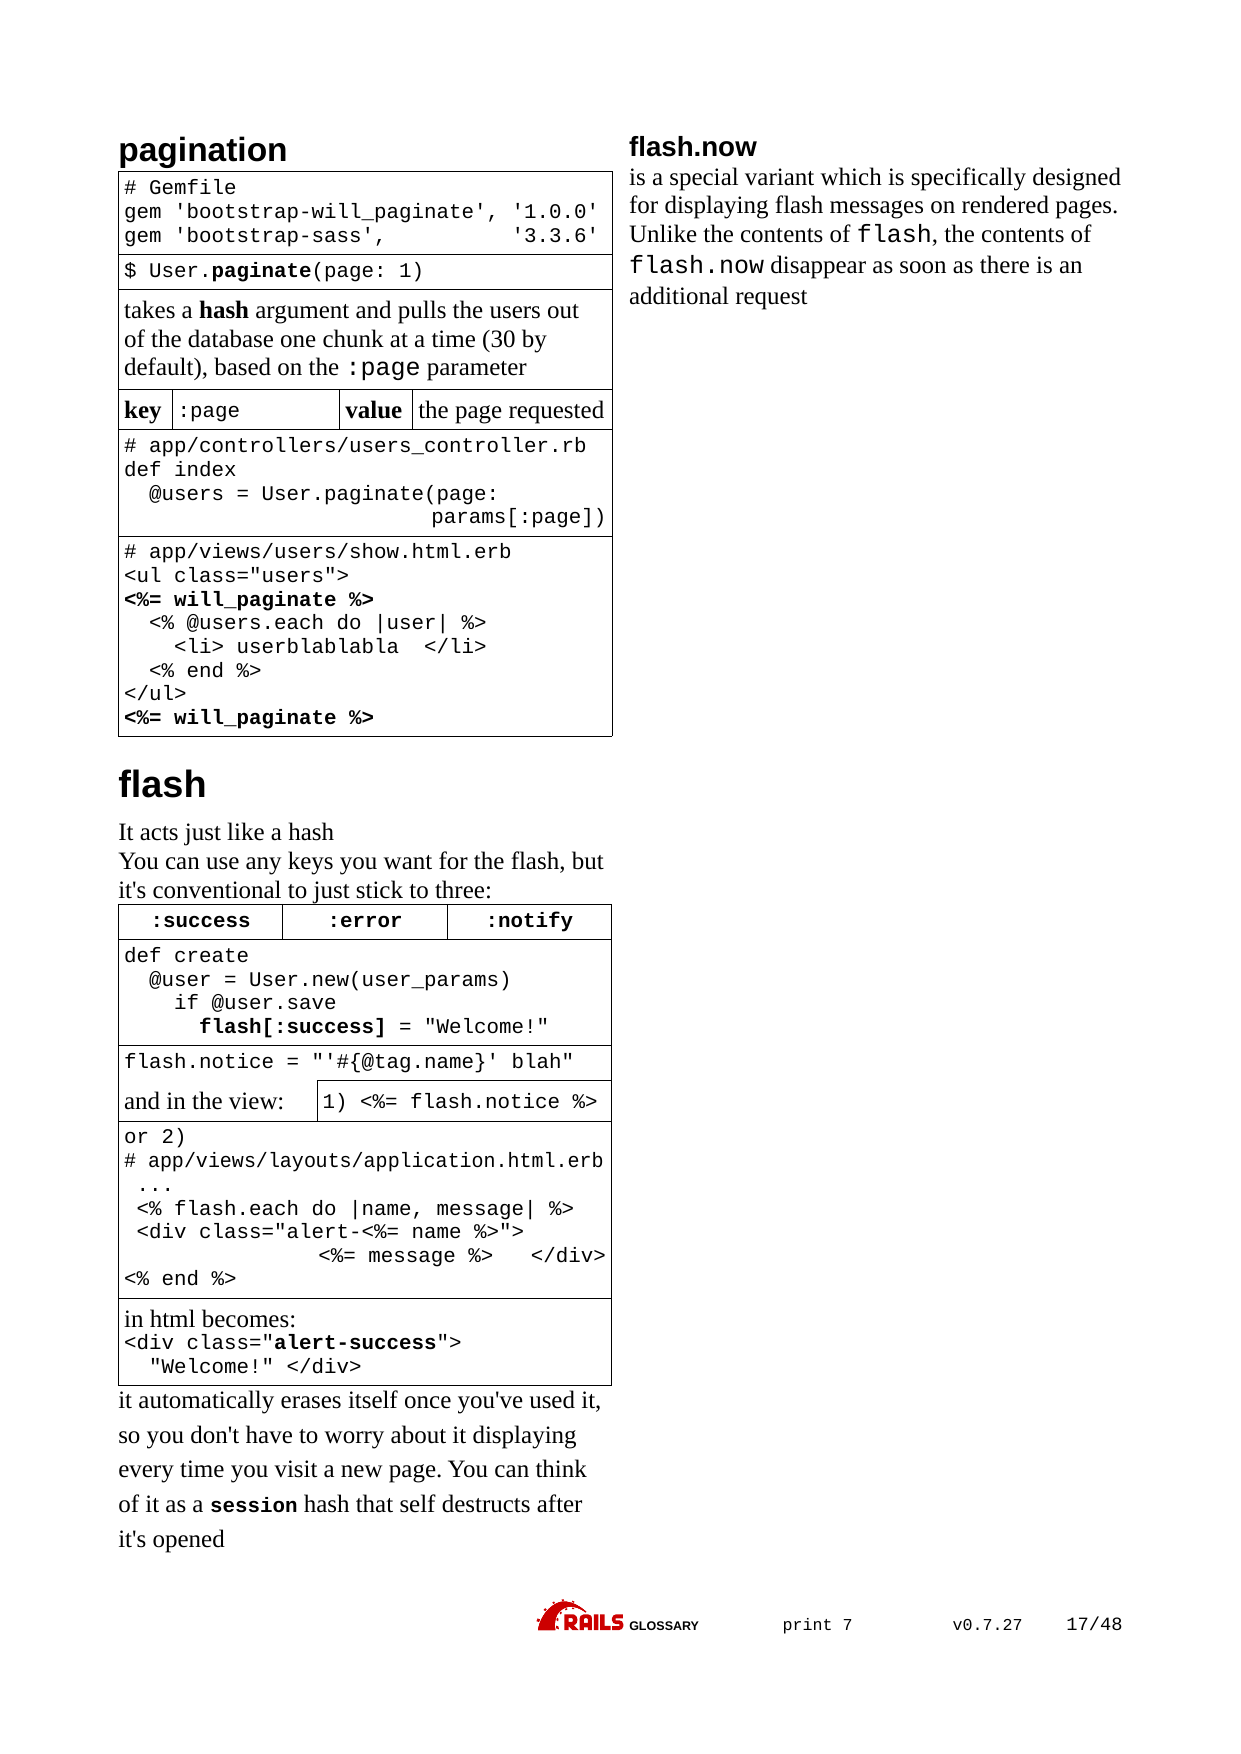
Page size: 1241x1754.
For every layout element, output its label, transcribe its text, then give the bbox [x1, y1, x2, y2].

table_cell value [340, 390, 412, 429]
subtitle flash.now [629, 130, 1122, 162]
text It acts just like a hash [118, 817, 611, 846]
table_cell takes a hash argument and pulls the users out of the database one chunk at a time (30 by default), based on the :page parameter [119, 290, 612, 389]
table_cell :page [173, 390, 339, 429]
table_cell the page requested [413, 390, 612, 429]
table_cell # app/controllers/users_controller.rb def index @users = User.paginate(page: params[:page]) [119, 430, 612, 536]
table_header # Gemfile gem 'bootstrap-will_paginate', '1.0.0' gem 'bootstrap-sass', '3.3.6' [119, 172, 612, 254]
table_cell key [119, 390, 172, 429]
table_cell # app/views/users/show.html.erb <ul class="users"> <%= will_paginate %> <% @users.each do |user| %> <li> userblablabla </li> <% end %> </ul> <%= will_paginate %> [119, 537, 612, 736]
table_cell or 2) # app/views/layouts/application.html.erb ... <% flash.each do |name, message| %> <div class="alert-<%= name %>"> <%= message %> </div> <% end %> [119, 1122, 611, 1298]
subtitle flash [118, 761, 611, 805]
table_cell 1) <%= flash.notice %> [318, 1081, 611, 1121]
table_cell flash.notice = "'#{@tag.name}' blah" [119, 1046, 611, 1080]
table_cell $ User.paginate(page: 1) [119, 255, 612, 289]
subtitle pagination [118, 130, 611, 168]
table_header :success [119, 905, 282, 939]
table_header :notify [448, 905, 611, 939]
table_header :error [283, 905, 447, 939]
text You can use any keys you want for the flash, but it's conventional to just stick to three: [118, 846, 611, 904]
table_header def create @user = User.new(user_params) if @user.save flash[:success] = "Welcome!" [119, 940, 611, 1045]
table_cell in html becomes: <div class="alert-success"> "Welcome!" </div> [119, 1299, 611, 1385]
table_cell and in the view: [119, 1080, 317, 1121]
text it automatically erases itself once you've used it, so you don't have to worry about it displaying every time you visit a new page. You can think of it as a session hash that self destructs after it's opened [118, 1386, 611, 1553]
text is a special variant which is specifically designed for displaying flash messages on rendered pages. Unlike the contents of flash, the contents of flash.now disappear as soon as there is an additional request [629, 162, 1122, 310]
